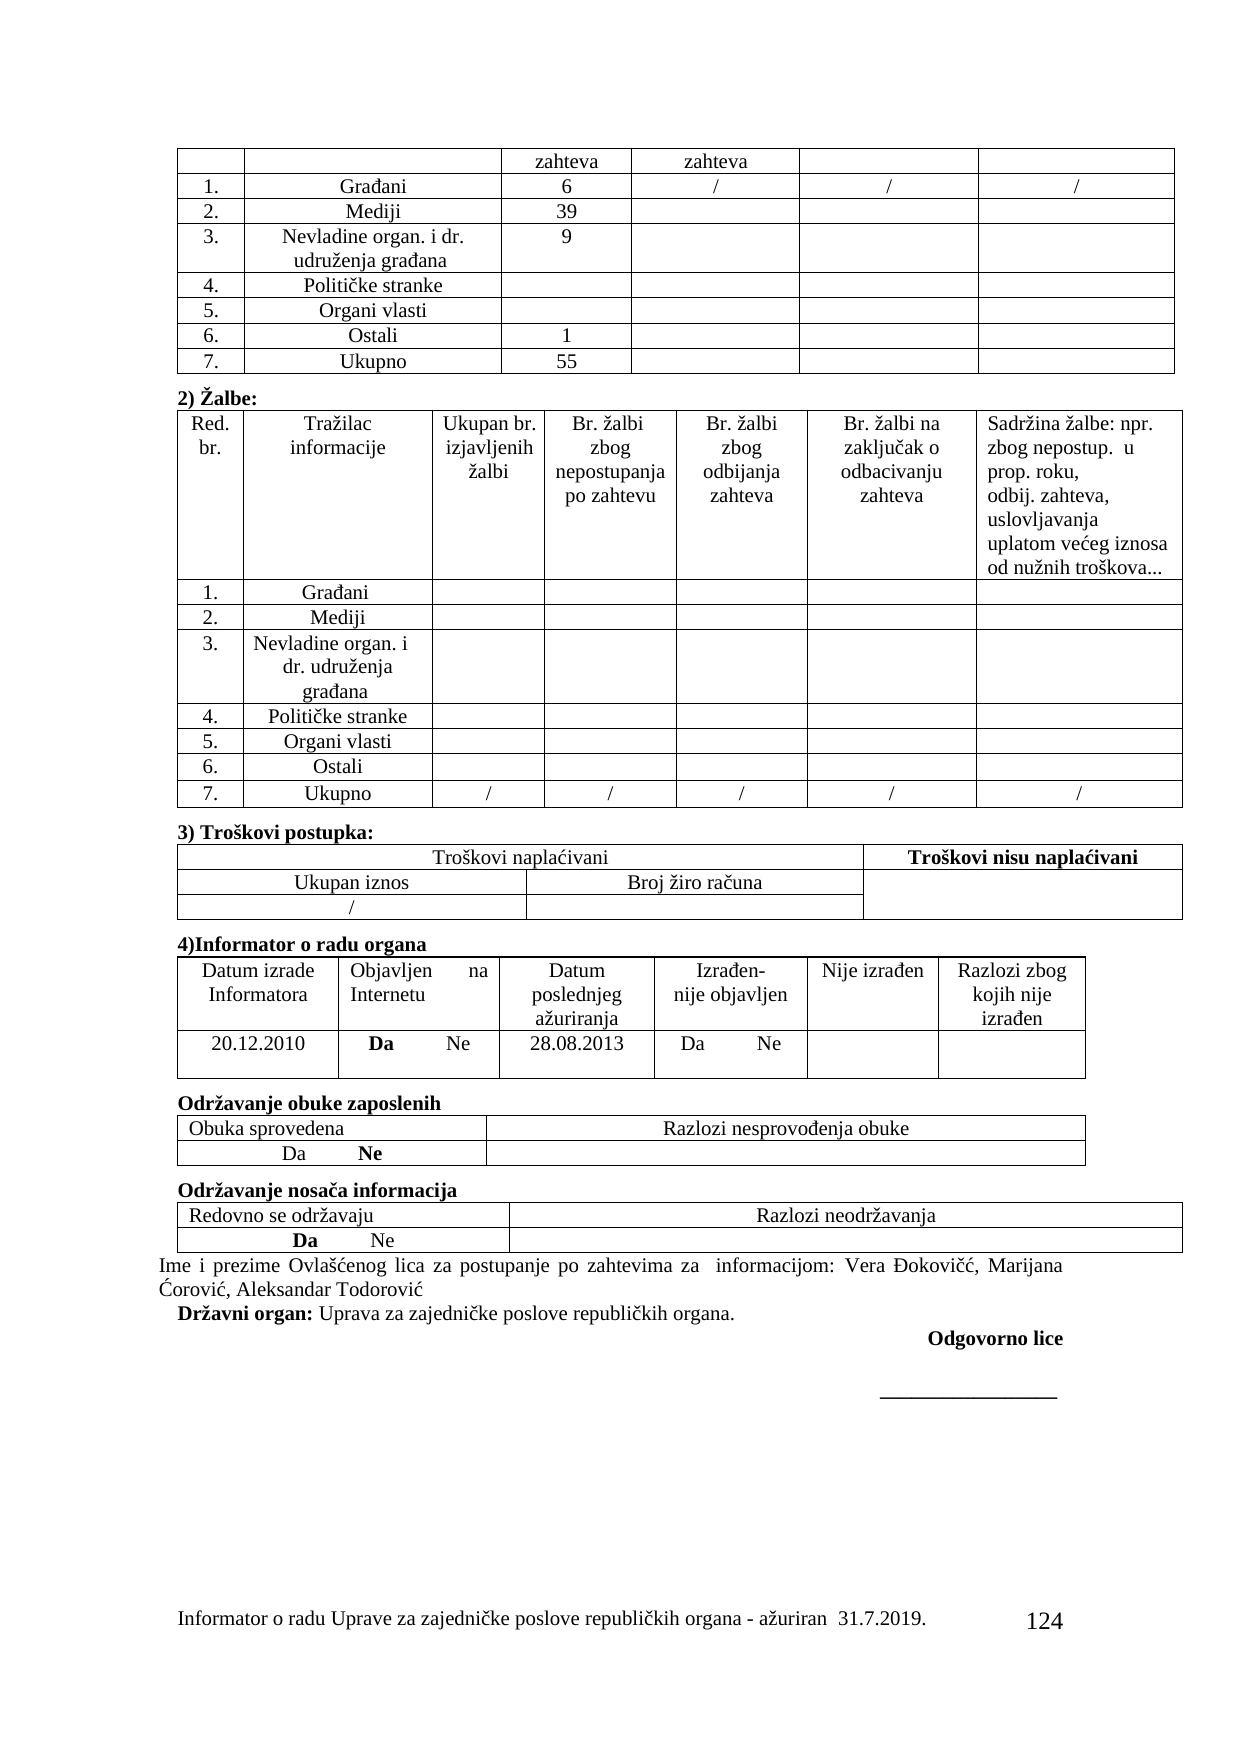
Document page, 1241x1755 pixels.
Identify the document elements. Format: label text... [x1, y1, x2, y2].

table_cell [808, 630, 976, 703]
table_cell Građani [245, 174, 501, 198]
table_cell 9 [502, 224, 631, 272]
table_header zahteva [502, 149, 631, 173]
table_cell [979, 298, 1174, 322]
table_cell [433, 754, 544, 780]
table_header Nije izrađen [808, 958, 938, 1030]
table_cell 6. [178, 754, 243, 780]
table_cell Mediji [244, 605, 432, 629]
table_cell [977, 580, 1182, 604]
text 3) Troškovi postupka: [177, 820, 1063, 844]
table_cell [800, 324, 978, 347]
table_cell [632, 349, 799, 373]
table_header Obuka sprovedena [178, 1116, 486, 1140]
table_cell Ukupan iznos [178, 870, 526, 894]
table_cell / [677, 781, 807, 807]
table_header Tražilac informacije [244, 411, 432, 579]
table_cell 3. [178, 630, 243, 703]
table_cell 4. [178, 704, 243, 728]
table_cell [808, 605, 976, 629]
table_cell [800, 273, 978, 297]
table_cell [977, 704, 1182, 728]
table_cell [864, 870, 1182, 919]
table_cell Ostali [245, 324, 501, 347]
table_cell [632, 298, 799, 322]
table_header [979, 149, 1174, 173]
table_header Datum izrade Informatora [178, 958, 338, 1030]
table_cell [510, 1228, 1182, 1252]
table_header Red. br. [178, 411, 243, 579]
table_cell 7. [178, 349, 244, 373]
table_cell / [545, 781, 676, 807]
text 4)Informator o radu organa [177, 932, 1063, 956]
table_cell Političke stranke [245, 273, 501, 297]
table_cell [808, 754, 976, 780]
table_header Razlozi zbog kojih nije izrađen [939, 958, 1085, 1030]
text 2) Žalbe: [177, 386, 1063, 410]
table_cell / [979, 174, 1174, 198]
table_cell [433, 729, 544, 753]
table_cell [632, 324, 799, 347]
table_cell Ukupno [245, 349, 501, 373]
table_cell [632, 199, 799, 223]
table_cell [632, 224, 799, 272]
table_cell [545, 704, 676, 728]
table_cell [677, 630, 807, 703]
table_header Troškovi nisu naplaćivani [864, 845, 1182, 869]
table_cell [977, 630, 1182, 703]
table_cell [808, 580, 976, 604]
table_header zahteva [632, 149, 799, 173]
table_cell Organi vlasti [244, 729, 432, 753]
table_cell Građani [244, 580, 432, 604]
table_cell [433, 605, 544, 629]
table_cell [502, 298, 631, 322]
table_cell 1. [178, 580, 243, 604]
table_cell / [808, 781, 976, 807]
table_cell [808, 704, 976, 728]
table_header Br. žalbi na zaklјučak o odbacivanju zahteva [808, 411, 976, 579]
table_header [245, 149, 501, 173]
table_cell 55 [502, 349, 631, 373]
table_cell [545, 605, 676, 629]
table_cell [433, 630, 544, 703]
table_header Troškovi naplaćivani [178, 845, 863, 869]
table_cell [677, 754, 807, 780]
table_cell / [178, 895, 526, 919]
table_cell 3. [178, 224, 244, 272]
table_header [178, 149, 244, 173]
table_cell Nevladine organ. i dr. udruženja građana [245, 224, 501, 272]
table_cell [800, 349, 978, 373]
table_cell [433, 580, 544, 604]
table_cell [979, 324, 1174, 347]
table_cell 5. [178, 729, 243, 753]
table_cell 7. [178, 781, 243, 807]
table_cell Broj žiro računa [527, 870, 863, 894]
table_cell / [632, 174, 799, 198]
table_cell [808, 729, 976, 753]
table_cell [487, 1141, 1085, 1165]
table_cell / [800, 174, 978, 198]
table_cell Ostali [244, 754, 432, 780]
table_cell [677, 605, 807, 629]
table_cell [677, 729, 807, 753]
table_cell Da Ne [178, 1228, 509, 1252]
table_cell Ukupno [244, 781, 432, 807]
table_cell [800, 298, 978, 322]
text Održavanje nosača informacija [177, 1178, 1063, 1202]
table_header Izrađen- nije objavlјen [655, 958, 807, 1030]
table_cell [545, 754, 676, 780]
table_cell 4. [178, 273, 244, 297]
table_cell [800, 224, 978, 272]
table_cell [800, 199, 978, 223]
table_cell [677, 580, 807, 604]
table_cell [545, 630, 676, 703]
table_cell [977, 729, 1182, 753]
table_cell [979, 224, 1174, 272]
table_cell [979, 199, 1174, 223]
table_cell 6. [178, 324, 244, 347]
table_header Br. žalbi zbog nepostupanja po zahtevu [545, 411, 676, 579]
table_cell [677, 704, 807, 728]
table_cell 6 [502, 174, 631, 198]
table_cell Mediji [245, 199, 501, 223]
table_cell 1 [502, 324, 631, 347]
table_cell [977, 754, 1182, 780]
table_cell [979, 349, 1174, 373]
text Ime i prezime Ovlašćenog lica za postupanje po zahtevima za informacijom: Vera Đokovičć, Marijana Ćorović, Aleksandar Todorović [158, 1253, 1063, 1301]
text Odgovorno lice [177, 1325, 1063, 1349]
table_header Br. žalbi zbog odbijanja zahteva [677, 411, 807, 579]
table_header Razlozi neodržavanja [510, 1203, 1182, 1227]
table_cell Organi vlasti [245, 298, 501, 322]
table_cell Da Ne [339, 1031, 499, 1078]
table_header Objavlјen na Internetu [339, 958, 499, 1030]
table_header [800, 149, 978, 173]
table_cell Nevladine organ. i dr. udruženja građana [244, 630, 432, 703]
table_cell 39 [502, 199, 631, 223]
table_cell [433, 704, 544, 728]
table_cell [527, 895, 863, 919]
table_cell Političke stranke [244, 704, 432, 728]
table_header Redovno se održavaju [178, 1203, 509, 1227]
table_cell / [977, 781, 1182, 807]
table_cell / [433, 781, 544, 807]
table_cell 1. [178, 174, 244, 198]
table_cell 5. [178, 298, 244, 322]
table_cell Da Ne [178, 1141, 486, 1165]
table_cell Da Ne [655, 1031, 807, 1078]
table_cell 2. [178, 199, 244, 223]
table_cell [632, 273, 799, 297]
table_cell [502, 273, 631, 297]
text Održavanje obuke zaposlenih [177, 1091, 1063, 1115]
table_cell [939, 1031, 1085, 1078]
table_header Ukupan br. izjavlјenih žalbi [433, 411, 544, 579]
table_header Razlozi nesprovođenja obuke [487, 1116, 1085, 1140]
table_header Sadržina žalbe: npr. zbog nepostup. u prop. roku, odbij. zahteva, uslovlјavanja uplatom većeg iznosa od nužnih troškova... [977, 411, 1182, 579]
text Državni organ: Uprava za zajedničke poslove republičkih organa. [177, 1301, 1063, 1325]
table_cell [979, 273, 1174, 297]
table_cell [545, 729, 676, 753]
table_header Datum poslednjeg ažuriranja [500, 958, 654, 1030]
table_cell 20.12.2010 [178, 1031, 338, 1078]
table_cell 28.08.2013 [500, 1031, 654, 1078]
table_cell 2. [178, 605, 243, 629]
table_cell [977, 605, 1182, 629]
table_cell [545, 580, 676, 604]
text _________________ [177, 1373, 1063, 1402]
table_cell [808, 1031, 938, 1078]
